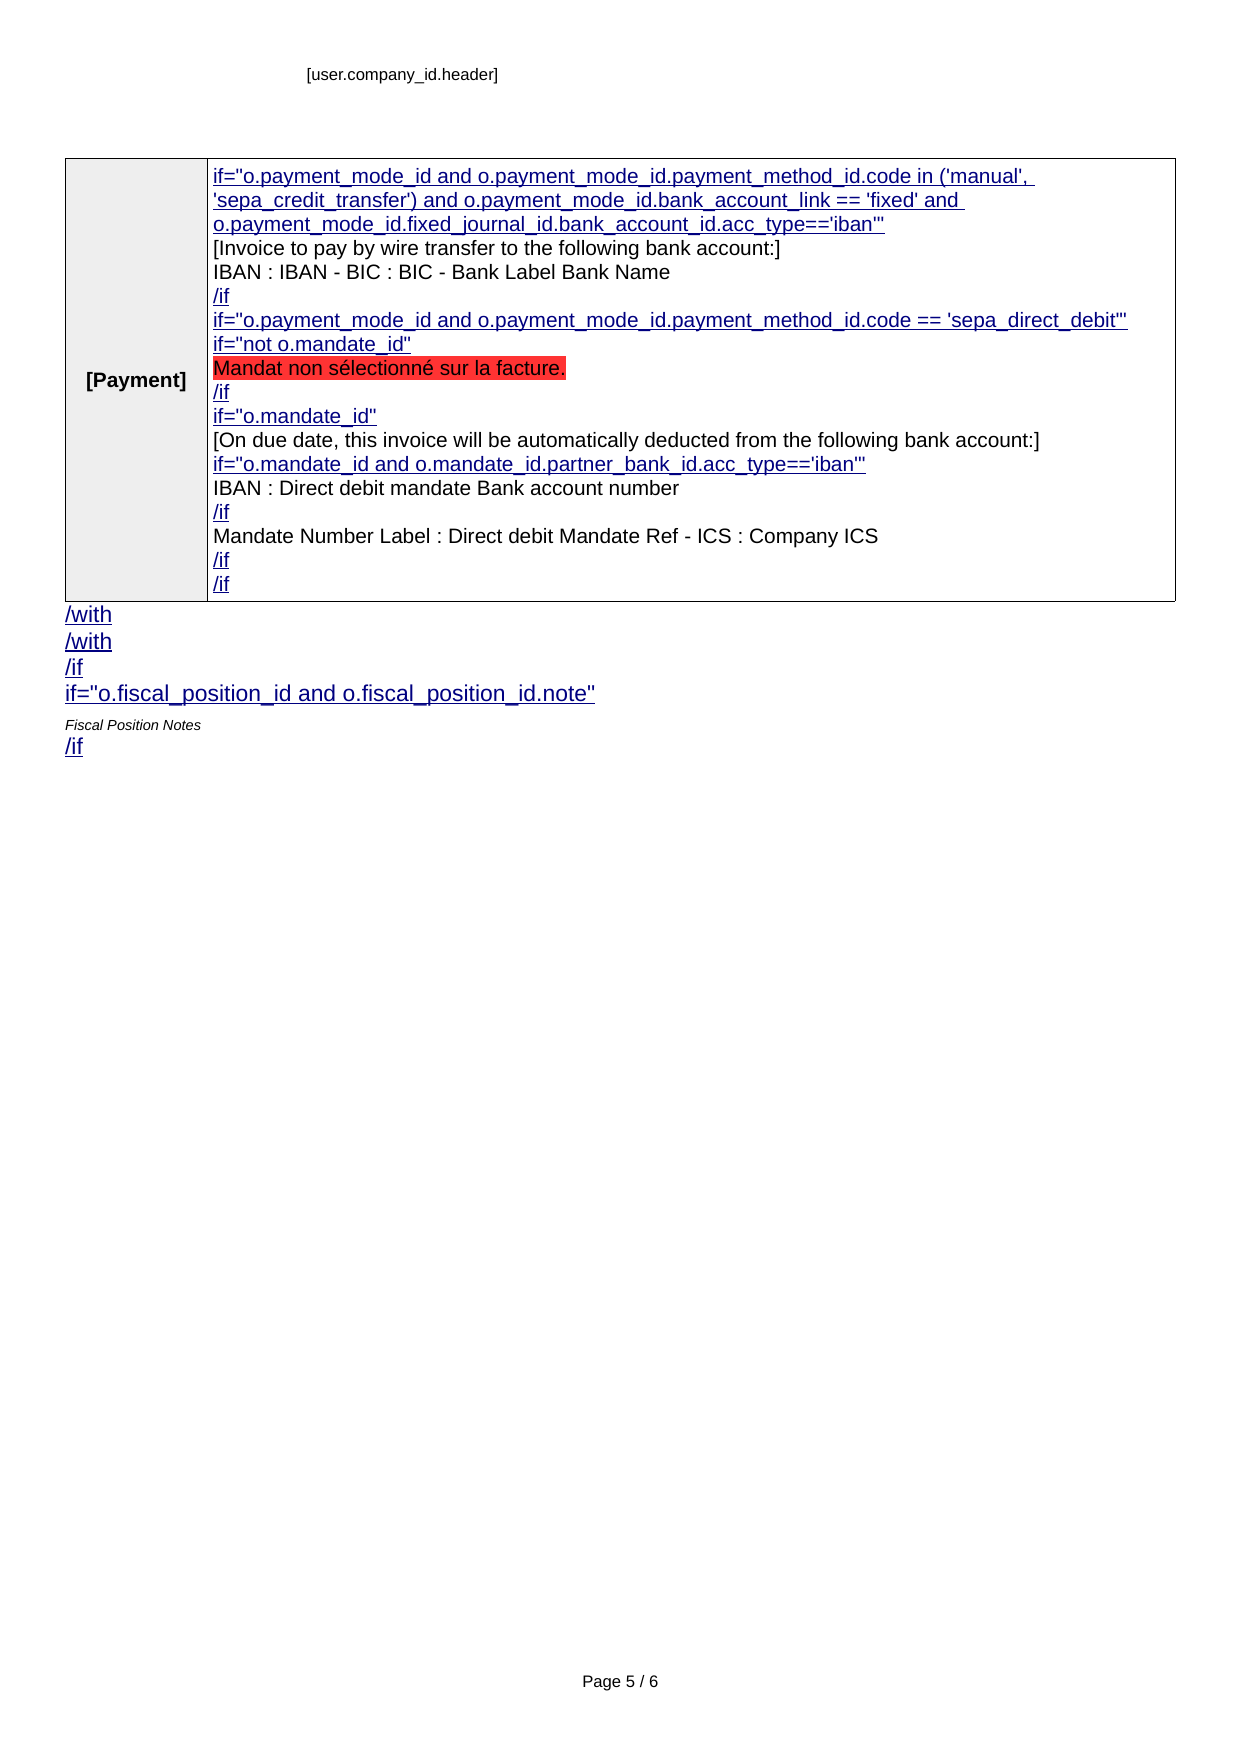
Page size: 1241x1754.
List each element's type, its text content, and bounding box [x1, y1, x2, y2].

table_header [Payment] [66, 159, 207, 601]
text /with [65, 602, 1175, 628]
table_header if="o.payment_mode_id and o.payment_mode_id.payment_method_id.code in ('manual', 'sepa_credit_transfer') and o.payment_mode_id.bank_account_link == 'fixed' and o.payment_mode_id.fixed_journal_id.bank_account_id.acc_type=='iban'" [Invoice to pay by wire transfer to the following bank account:] IBAN : IBAN - BIC : BIC - Bank Label Bank Name /if if="o.payment_mode_id and o.payment_mode_id.payment_method_id.code == 'sepa_direct_debit'" if="not o.mandate_id" Mandat non sélectionné sur la facture. /if if="o.mandate_id" [On due date, this invoice will be automatically deducted from the following bank account:] if="o.mandate_id and o.mandate_id.partner_bank_id.acc_type=='iban'" IBAN : Direct debit mandate Bank account number /if Mandate Number Label : Direct debit Mandate Ref - ICS : Company ICS /if /if [208, 159, 1175, 601]
text if="o.fiscal_position_id and o.fiscal_position_id.note" [65, 680, 1175, 707]
text /if [65, 733, 1175, 759]
text /if [65, 654, 1175, 680]
text /with [65, 628, 1175, 654]
text Fiscal Position Notes [65, 716, 1175, 733]
